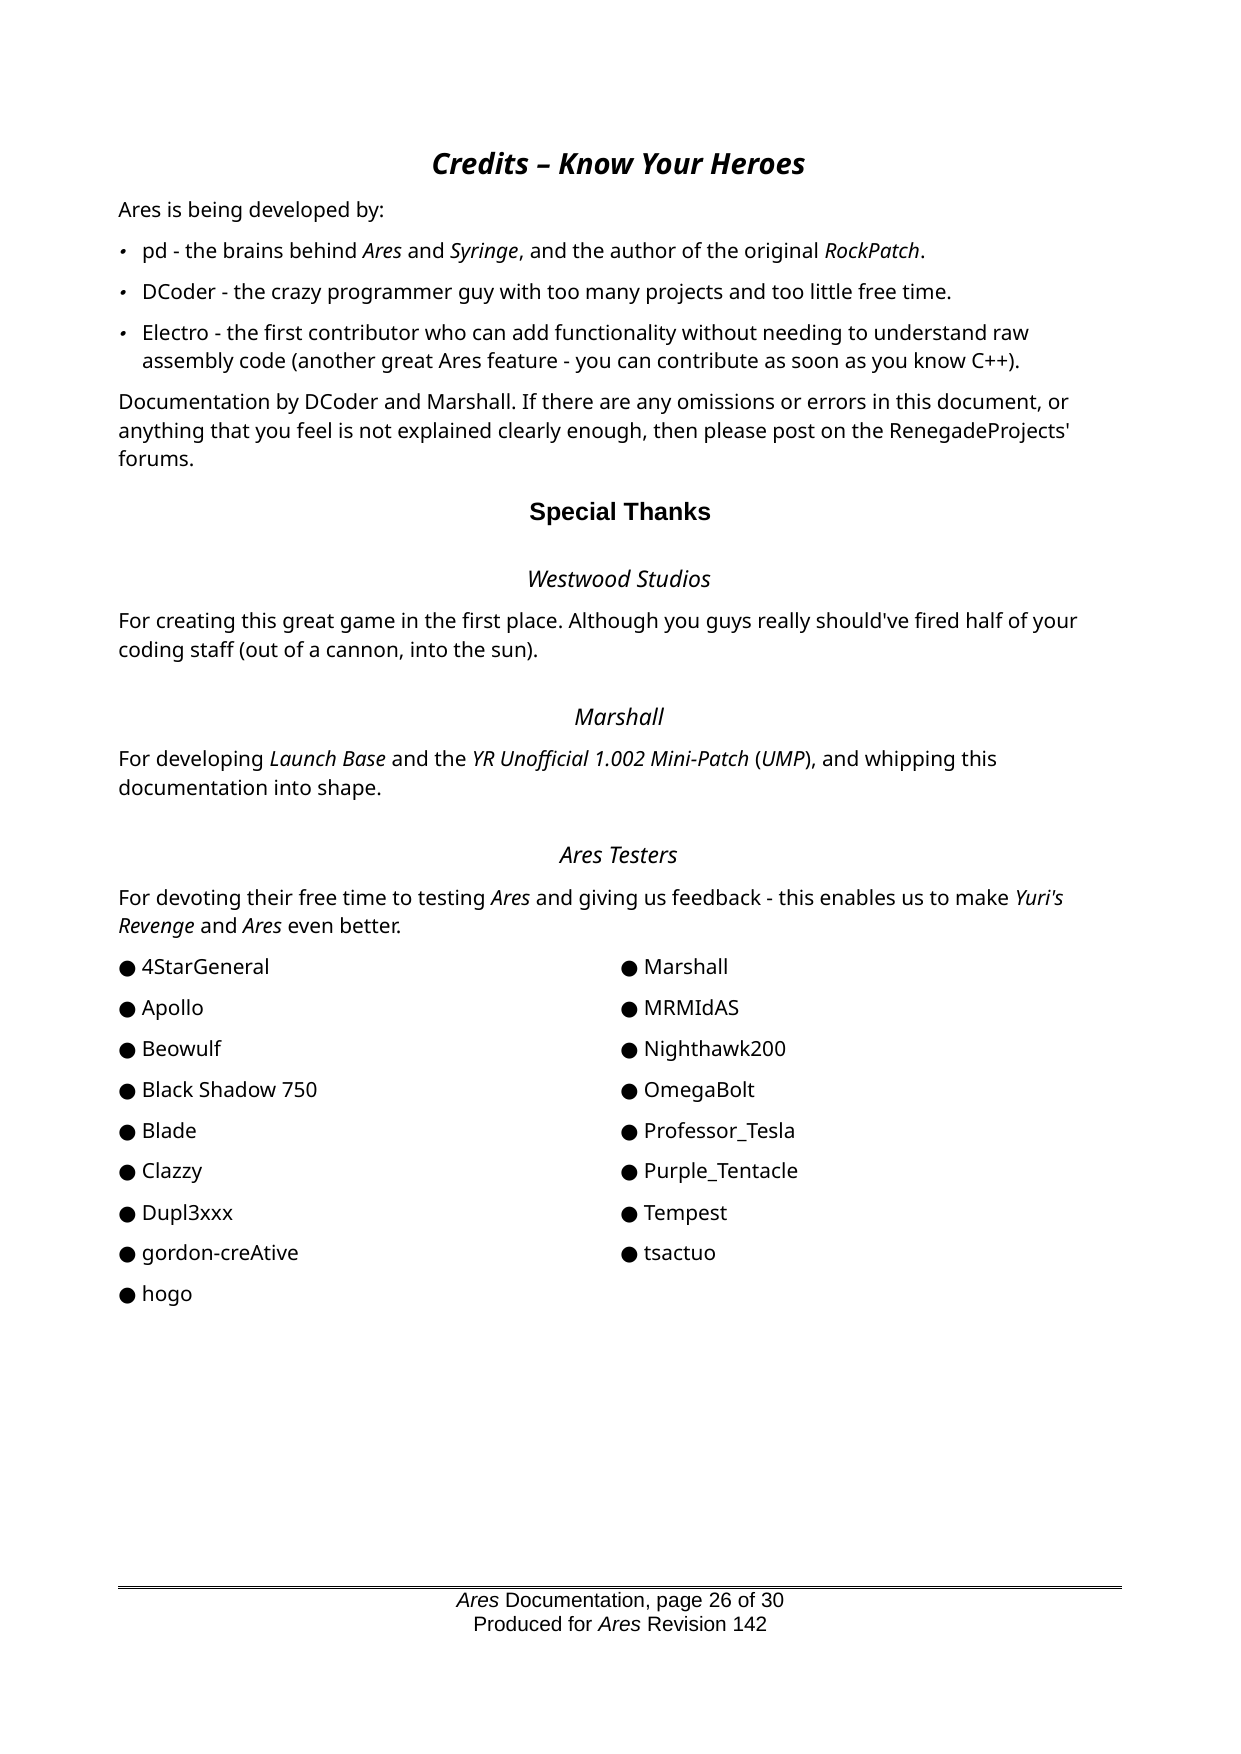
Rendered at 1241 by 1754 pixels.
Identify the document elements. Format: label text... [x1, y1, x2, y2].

text ● OmegaBolt [620, 1075, 1122, 1103]
text ● Purple_Tentacle [620, 1157, 1122, 1185]
list DCoder - the crazy programmer guy with too many projects and too little free time. [118, 277, 1122, 306]
subtitle Marshall [118, 701, 1122, 732]
list pd - the brains behind Ares and Syringe, and the author of the original RockPatch. [118, 236, 1122, 265]
text ● Blade [118, 1116, 620, 1144]
text ● tsactuo [620, 1238, 1122, 1267]
text ● Apollo [118, 993, 620, 1021]
text ● Dupl3xxx [118, 1198, 620, 1226]
text Documentation by DCoder and Marshall. If there are any omissions or errors in this document, or anything that you feel is not explained clearly enough, then please post on the RenegadeProjects' forums. [118, 387, 1122, 473]
list Electro - the first contributor who can add functionality without needing to understand raw assembly code (another great Ares feature - you can contribute as soon as you know C++). [118, 318, 1122, 375]
text ● MRMIdAS [620, 993, 1122, 1021]
text ● Clazzy [118, 1157, 620, 1185]
text For creating this great game in the first place. Although you guys really should've fired half of your coding staff (out of a cannon, into the sun). [118, 606, 1122, 663]
text ● hogo [118, 1279, 620, 1308]
subtitle Ares Testers [118, 839, 1122, 870]
text ● Marshall [620, 952, 1122, 980]
text ● gordon-creAtive [118, 1238, 620, 1267]
text Ares is being developed by: [118, 195, 1122, 224]
subtitle Westwood Studios [118, 563, 1122, 594]
text For developing Launch Base and the YR Unofficial 1.002 Mini-Patch (UMP), and whipping this documentation into shape. [118, 744, 1122, 801]
text ● Beowulf [118, 1034, 620, 1062]
text ● Professor_Tesla [620, 1116, 1122, 1144]
text ● 4StarGeneral [118, 952, 620, 980]
subtitle Credits – Know Your Heroes [118, 143, 1122, 183]
text ● Black Shadow 750 [118, 1075, 620, 1103]
subtitle Special Thanks [118, 497, 1122, 526]
text ● Tempest [620, 1198, 1122, 1226]
text For devoting their free time to testing Ares and giving us feedback - this enables us to make Yuri's Revenge and Ares even better. [118, 883, 1122, 939]
text ● Nighthawk200 [620, 1034, 1122, 1062]
